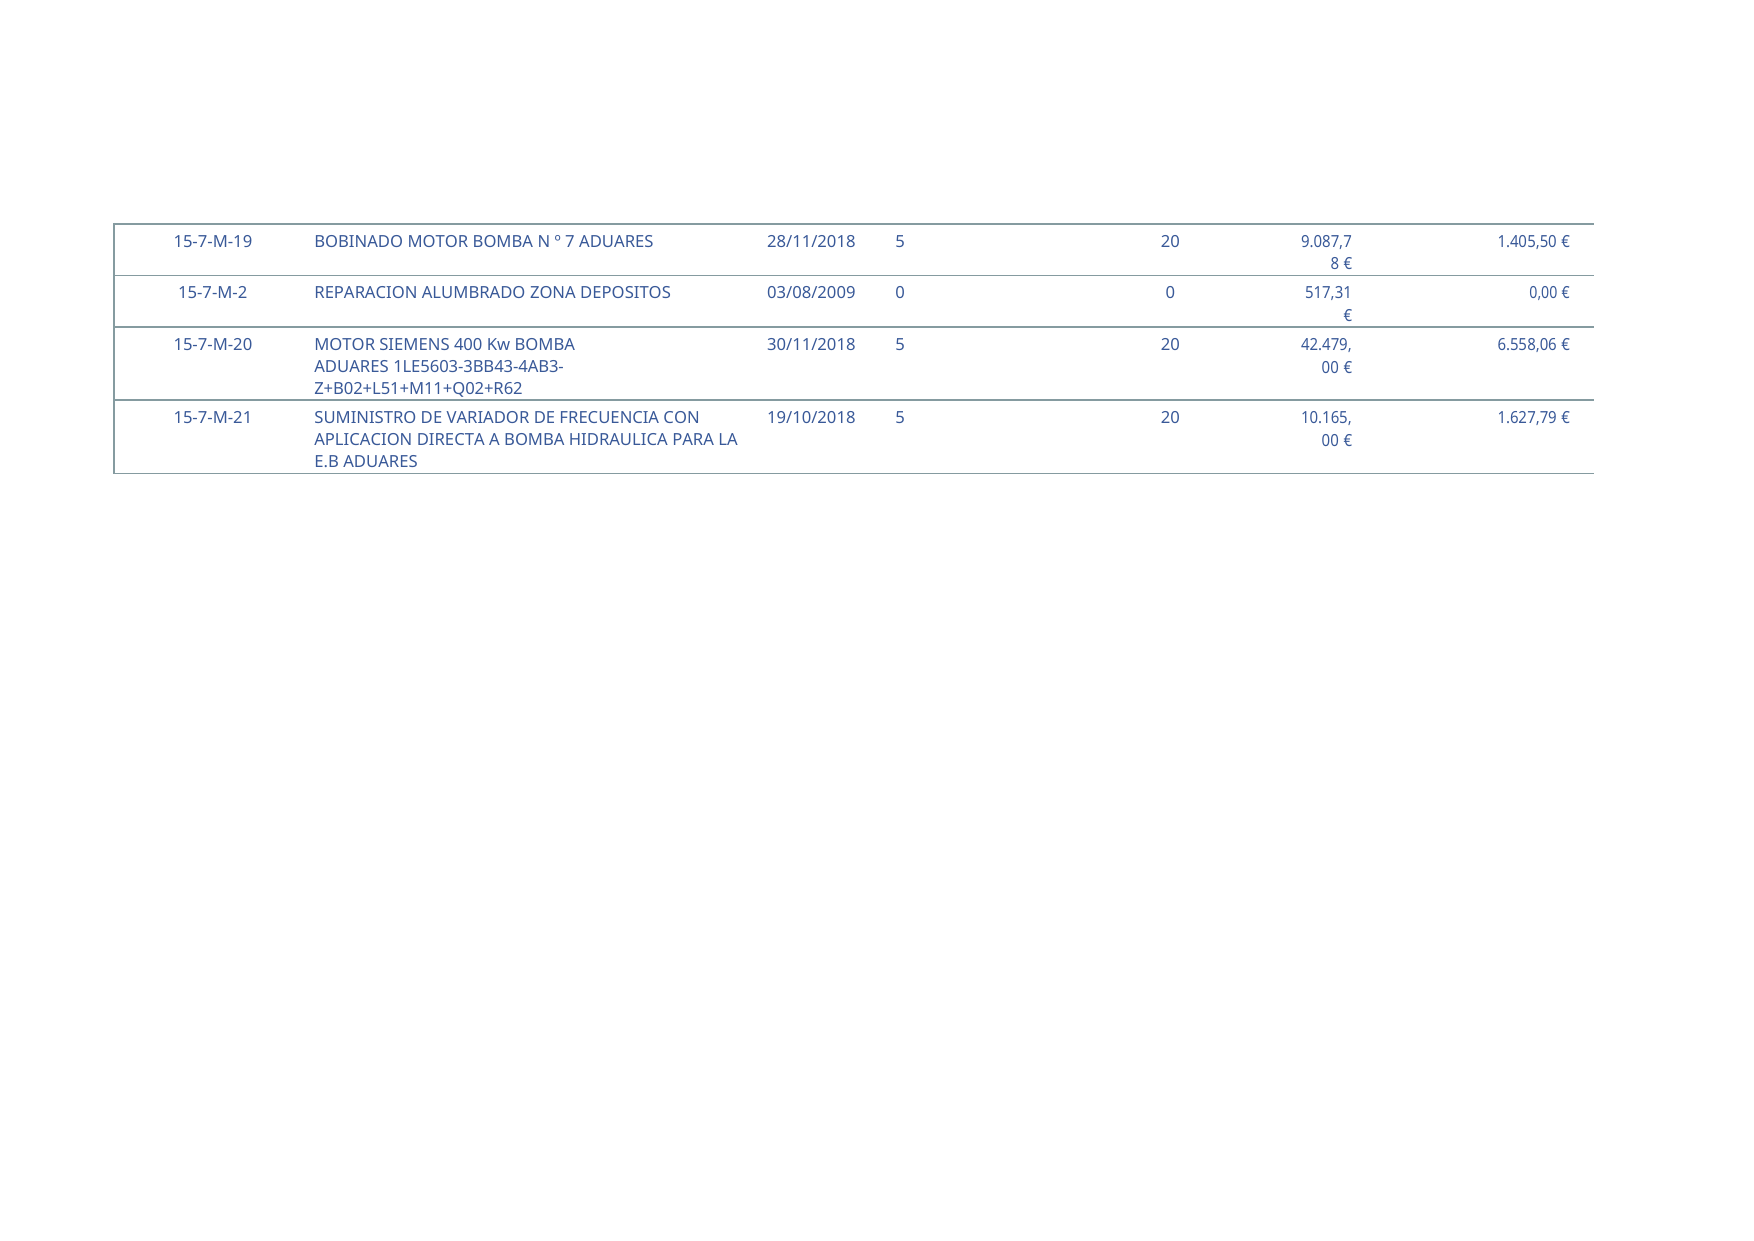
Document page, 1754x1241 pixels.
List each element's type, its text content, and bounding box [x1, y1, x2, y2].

table_cell 10.165,00 € [1293, 401, 1409, 472]
table_cell 0 [1083, 276, 1293, 326]
table_cell SUMINISTRO DE VARIADOR DE FRECUENCIA CON APLICACION DIRECTA A BOMBA HIDRAULICA PARA LA E.B ADUARES [299, 401, 748, 472]
table_cell 1.405,50 € [1409, 225, 1594, 274]
table_cell 20 [1083, 328, 1293, 399]
table_cell BOBINADO MOTOR BOMBA N º 7 ADUARES [299, 225, 748, 274]
table_cell 20 [1083, 401, 1293, 472]
table_cell REPARACION ALUMBRADO ZONA DEPOSITOS [299, 276, 748, 326]
table_cell 5 [873, 328, 1083, 399]
table_cell 42.479,00 € [1293, 328, 1409, 399]
table_cell 6.558,06 € [1409, 328, 1594, 399]
table_cell 1.627,79 € [1409, 401, 1594, 472]
table_cell 15-7-M-20 [115, 328, 299, 399]
table_cell 0,00 € [1409, 276, 1594, 326]
table_cell 19/10/2018 [748, 401, 873, 472]
table_cell 28/11/2018 [748, 225, 873, 274]
table_cell 15-7-M-19 [115, 225, 299, 274]
table_cell 15-7-M-2 [115, 276, 299, 326]
table_cell 517,31 € [1293, 276, 1409, 326]
table_cell MOTOR SIEMENS 400 Kw BOMBA ADUARES 1LE5603-3BB43-4AB3-Z+B02+L51+M11+Q02+R62 [299, 328, 748, 399]
table_cell 5 [873, 401, 1083, 472]
table_cell 20 [1083, 225, 1293, 274]
table_cell 5 [873, 225, 1083, 274]
table_cell 9.087,78 € [1293, 225, 1409, 274]
table_cell 0 [873, 276, 1083, 326]
table_cell 15-7-M-21 [115, 401, 299, 472]
table_cell 03/08/2009 [748, 276, 873, 326]
table_cell 30/11/2018 [748, 328, 873, 399]
